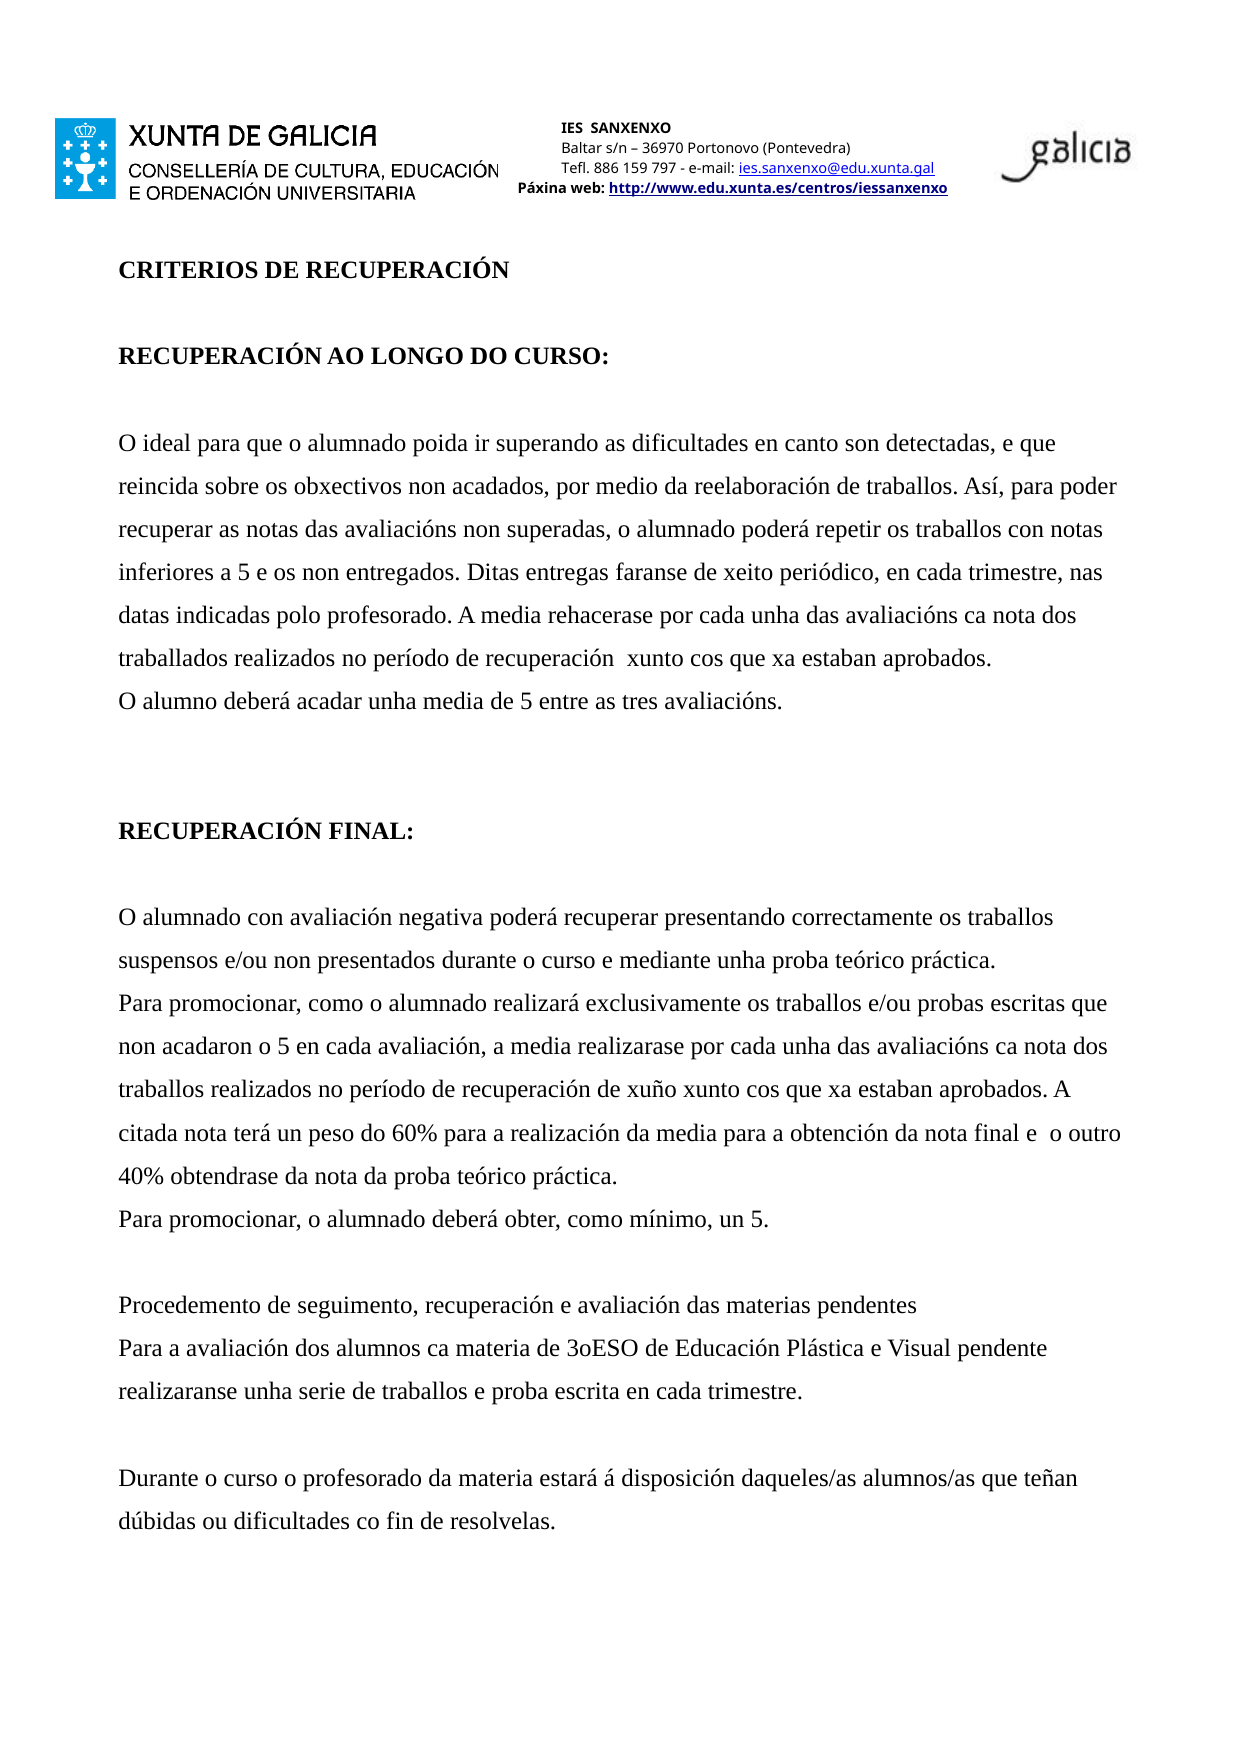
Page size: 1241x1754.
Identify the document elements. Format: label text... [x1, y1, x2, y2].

picture [64, 159, 72, 166]
text O ideal para que o alumnado poida ir superando as dificultades en canto son detectadas, e que reincida sobre os obxectivos non acadados, por medio da reelaboración de traballos. Así, para poder recuperar as notas das avaliacións non superadas, o alumnado poderá repetir os traballos con notas inferiores a 5 e os non entregados. Ditas entregas faranse de xeito periódico, en cada trimestre, nas datas indicadas polo profesorado. A media rehacerase por cada unha das avaliacións ca nota dos traballados realizados no período de recuperación xunto cos que xa estaban aprobados. [118, 428, 1122, 672]
text Baltar s/n – 36970 Portonovo (Pontevedra) [561, 138, 983, 158]
picture [983, 108, 1154, 209]
picture [64, 141, 72, 149]
picture [99, 159, 106, 166]
picture [81, 141, 89, 149]
text Durante o curso o profesorado da materia estará á disposición daqueles/as alumnos/as que teñan dúbidas ou dificultades co fin de resolvelas. [118, 1463, 1122, 1534]
text CRITERIOS DE RECUPERACIÓN [118, 255, 1122, 284]
text Procedemento de seguimento, recuperación e avaliación das materias pendentes [118, 1290, 1122, 1319]
text Para promocionar, como o alumnado realizará exclusivamente os traballos e/ou probas escritas que non acadaron o 5 en cada avaliación, a media realizarase por cada unha das avaliacións ca nota dos traballos realizados no período de recuperación de xuño xunto cos que xa estaban aprobados. A citada nota terá un peso do 60% para a realización da media para a obtención da nota final e o outro 40% obtendrase da nota da proba teórico práctica. [118, 988, 1122, 1189]
text Tefl. 886 159 797 - e-mail: ies.sanxenxo@edu.xunta.gal [561, 158, 983, 178]
picture [99, 141, 106, 149]
text Para a avaliación dos alumnos ca materia de 3oESO de Educación Plástica e Visual pendente realizaranse unha serie de traballos e proba escrita en cada trimestre. [118, 1333, 1122, 1405]
text O alumnado con avaliación negativa poderá recuperar presentando correctamente os traballos suspensos e/ou non presentados durante o curso e mediante unha proba teórico práctica. [118, 902, 1122, 974]
picture [64, 176, 72, 184]
text IES SANXENXO [561, 118, 983, 138]
picture [116, 118, 498, 200]
text Para promocionar, o alumnado deberá obter, como mínimo, un 5. [118, 1204, 1122, 1233]
picture [99, 176, 106, 184]
text RECUPERACIÓN FINAL: [118, 816, 1122, 844]
text Páxina web: http://www.edu.xunta.es/centros/iessanxenxo [498, 178, 983, 198]
text RECUPERACIÓN AO LONGO DO CURSO: [118, 341, 1122, 370]
picture [76, 153, 94, 191]
text O alumno deberá acadar unha media de 5 entre as tres avaliacións. [118, 686, 1122, 715]
